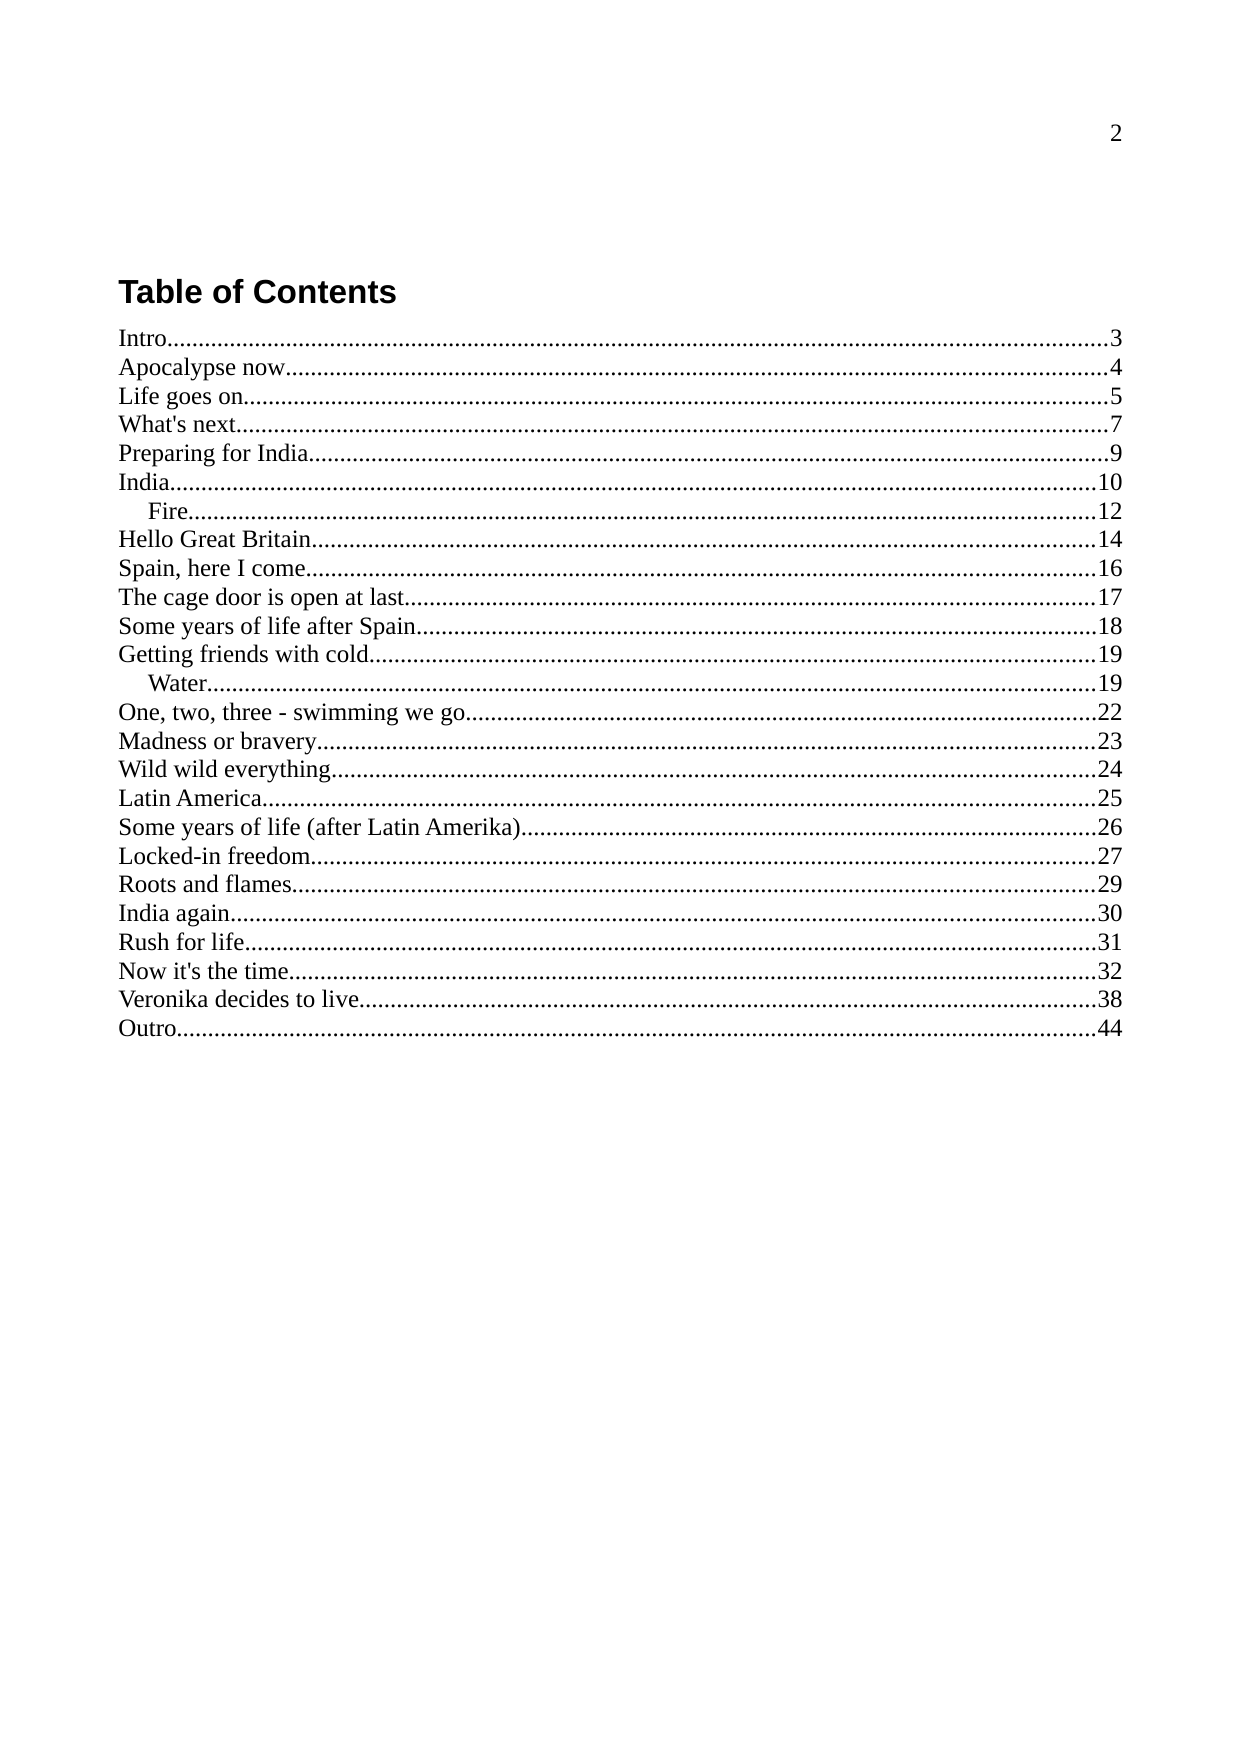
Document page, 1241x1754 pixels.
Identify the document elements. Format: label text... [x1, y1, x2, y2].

text Rush for life 31 [118, 927, 1122, 956]
text India again 30 [118, 898, 1122, 927]
text Outro 44 [118, 1013, 1122, 1042]
text Some years of life after Spain 18 [118, 611, 1122, 639]
text Roots and flames 29 [118, 869, 1122, 898]
text Hello Great Britain 14 [118, 524, 1122, 553]
text Life goes on 5 [118, 381, 1122, 409]
text Some years of life (after Latin Amerika) 26 [118, 812, 1122, 841]
text Intro 3 [118, 323, 1122, 352]
text Water 19 [148, 668, 1122, 697]
text One, two, three - swimming we go 22 [118, 697, 1122, 726]
subtitle Table of Contents [118, 272, 1122, 311]
text Apocalypse now 4 [118, 352, 1122, 381]
text The cage door is open at last 17 [118, 582, 1122, 611]
text Madness or bravery 23 [118, 726, 1122, 754]
text Getting friends with cold 19 [118, 639, 1122, 668]
text Preparing for India 9 [118, 438, 1122, 467]
text Latin America 25 [118, 783, 1122, 812]
text Veronika decides to live 38 [118, 984, 1122, 1013]
text Spain, here I come 16 [118, 553, 1122, 582]
text Fire 12 [148, 496, 1122, 524]
text Wild wild everything 24 [118, 754, 1122, 783]
text Now it's the time 32 [118, 956, 1122, 984]
text India 10 [118, 467, 1122, 496]
text Locked-in freedom 27 [118, 841, 1122, 869]
text What's next 7 [118, 409, 1122, 438]
